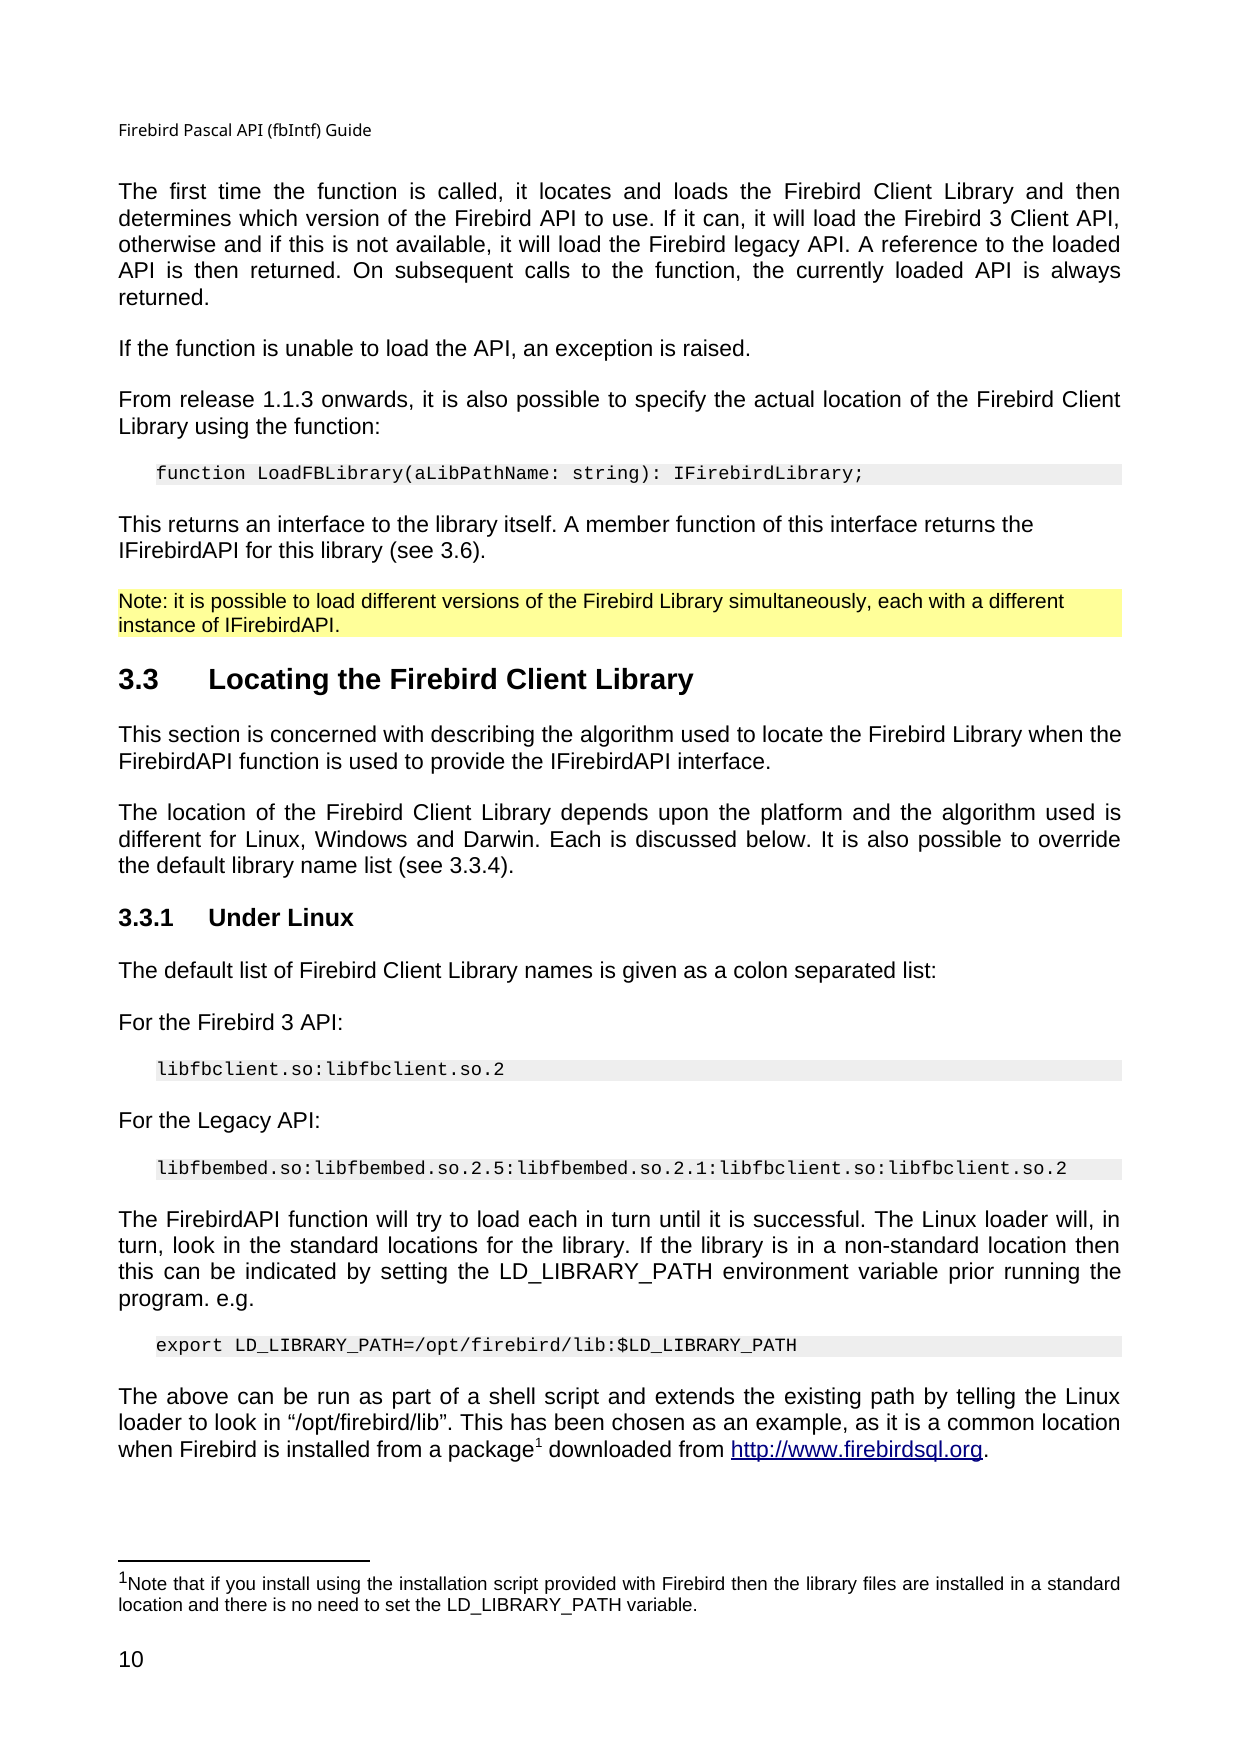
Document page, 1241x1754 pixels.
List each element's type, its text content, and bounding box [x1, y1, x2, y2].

text Note that if you install using the installation script provided with Firebird then the library files are installed in a standard location and there is no need to set the LD_LIBRARY_PATH variable. [118, 1567, 1122, 1616]
text libfbclient.so:libfbclient.so.2 [156, 1060, 1122, 1081]
text The above can be run as part of a shell script and extends the existing path by telling the Linux loader to look in “/opt/firebird/lib”. This has been chosen as an example, as it is a common location when Firebird is installed from a package downloaded from http://www.firebirdsql.org. [118, 1383, 1122, 1462]
text If the function is unable to load the API, an exception is raised. [118, 335, 1122, 361]
subtitle Locating the Firebird Client Library [118, 662, 1122, 696]
text For the Firebird 3 API: [118, 1009, 1122, 1035]
text function LoadFBLibrary(aLibPathName: string): IFirebirdLibrary; [156, 464, 1122, 485]
text From release 1.1.3 onwards, it is also possible to specify the actual location of the Firebird Client Library using the function: [118, 386, 1122, 439]
text The location of the Firebird Client Library depends upon the platform and the algorithm used is different for Linux, Windows and Darwin. Each is discussed below. It is also possible to override the default library name list (see 3.3.4). [118, 799, 1122, 878]
text Note: it is possible to load different versions of the Firebird Library simultaneously, each with a different instance of IFirebirdAPI. [118, 589, 1122, 637]
subtitle Under Linux [118, 903, 1122, 932]
text The default list of Firebird Client Library names is given as a colon separated list: [118, 957, 1122, 984]
text The first time the function is called, it locates and loads the Firebird Client Library and then determines which version of the Firebird API to use. If it can, it will load the Firebird 3 Client API, otherwise and if this is not available, it will load the Firebird legacy API. A reference to the loaded API is then returned. On subsequent calls to the function, the currently loaded API is always returned. [118, 178, 1122, 310]
text export LD_LIBRARY_PATH=/opt/firebird/lib:$LD_LIBRARY_PATH [156, 1336, 1122, 1357]
text For the Legacy API: [118, 1107, 1122, 1133]
text This section is concerned with describing the algorithm used to locate the Firebird Library when the FirebirdAPI function is used to provide the IFirebirdAPI interface. [118, 721, 1122, 774]
text This returns an interface to the library itself. A member function of this interface returns the IFirebirdAPI for this library (see 3.6). [118, 511, 1122, 563]
text libfbembed.so:libfbembed.so.2.5:libfbembed.so.2.1:libfbclient.so:libfbclient.so.2 [156, 1159, 1122, 1180]
text The FirebirdAPI function will try to load each in turn until it is successful. The Linux loader will, in turn, look in the standard locations for the library. If the library is in a non-standard location then this can be indicated by setting the LD_LIBRARY_PATH environment variable prior running the program. e.g. [118, 1206, 1122, 1311]
